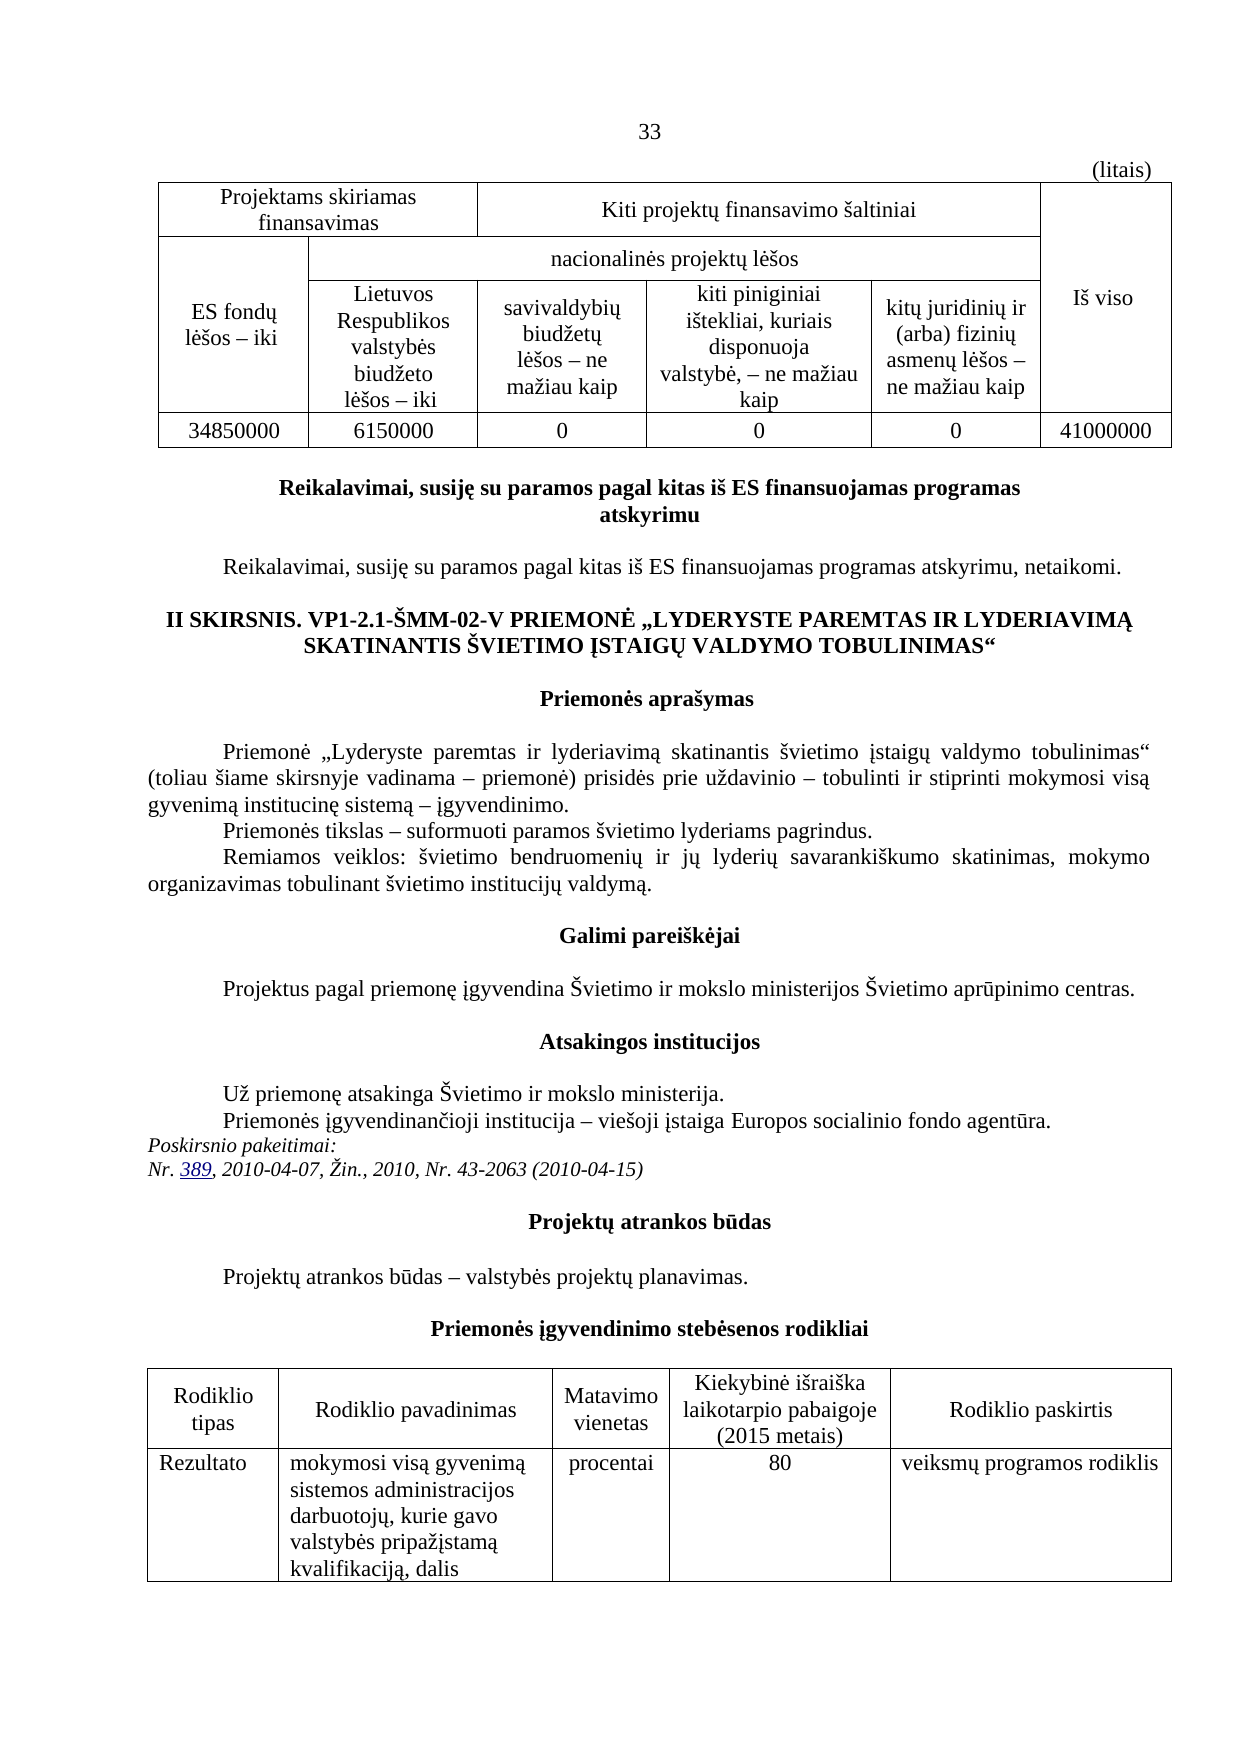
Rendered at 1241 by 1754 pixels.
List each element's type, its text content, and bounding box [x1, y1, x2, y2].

table_cell Lietuvos Respublikos valstybės biudžeto lėšos – iki [309, 281, 477, 412]
table_cell kitų juridinių ir (arba) fizinių asmenų lėšos – ne mažiau kaip [872, 281, 1040, 412]
text Reikalavimai, susiję su paramos pagal kitas iš ES finansuojamas programas atskyrimu, netaikomi. [148, 553, 1152, 580]
text Projektų atrankos būdas – valstybės projektų planavimas. [185, 1263, 1152, 1289]
table_header Rodiklio paskirtis [891, 1369, 1171, 1448]
subtitle Galimi pareiškėjai [148, 922, 1152, 949]
table_cell veiksmų programos rodiklis [891, 1449, 1171, 1581]
table_header Kiti projektų finansavimo šaltiniai [478, 183, 1040, 236]
subtitle II SKIRSNIS. VP1-2.1-ŠMM-02-V PRIEMONĖ „LYDERYSTE PAREMTAS IR LYDERIAVIMĄ SKATINANTIS ŠVIETIMO ĮSTAIGŲ VALDYMO TOBULINIMAS“ [148, 606, 1152, 659]
text Projektų atrankos būdas [148, 1208, 1152, 1234]
table_header Iš viso [1041, 183, 1171, 412]
text Nr. 389, 2010-04-07, Žin., 2010, Nr. 43-2063 (2010-04-15) [148, 1157, 1152, 1181]
text Poskirsnio pakeitimai: [148, 1133, 1152, 1157]
table_cell 0 [647, 413, 871, 447]
table_cell ES fondų lėšos – iki [159, 237, 308, 412]
table_cell nacionalinės projektų lėšos [309, 237, 1040, 279]
table_cell 80 [670, 1449, 890, 1581]
table_header Rodiklio pavadinimas [279, 1369, 552, 1448]
text Priemonės įgyvendinimo stebėsenos rodikliai [148, 1316, 1152, 1342]
table_header Kiekybinė išraiška laikotarpio pabaigoje (2015 metais) [670, 1369, 890, 1448]
table_cell mokymosi visą gyvenimą sistemos administracijos darbuotojų, kurie gavo valstybės pripažįstamą kvalifikaciją, dalis [279, 1449, 552, 1581]
table_cell 41000000 [1041, 413, 1171, 447]
text Reikalavimai, susiję su paramos pagal kitas iš ES finansuojamas programas atskyrimu [148, 474, 1152, 527]
text Remiamos veiklos: švietimo bendruomenių ir jų lyderių savarankiškumo skatinimas, mokymo organizavimas tobulinant švietimo institucijų valdymą. [148, 843, 1152, 896]
table_cell kiti piniginiai ištekliai, kuriais disponuoja valstybė, – ne mažiau kaip [647, 281, 871, 412]
table_cell 6150000 [309, 413, 477, 447]
text Priemonės tikslas – suformuoti paramos švietimo lyderiams pagrindus. [148, 817, 1152, 843]
text (litais) [148, 156, 1152, 182]
text Priemonė „Lyderyste paremtas ir lyderiavimą skatinantis švietimo įstaigų valdymo tobulinimas“ (toliau šiame skirsnyje vadinama – priemonė) prisidės prie uždavinio – tobulinti ir stiprinti mokymosi visą gyvenimą institucinę sistemą – įgyvendinimo. [148, 738, 1152, 817]
text Už priemonę atsakinga Švietimo ir mokslo ministerija. [148, 1081, 1152, 1107]
table_cell 34850000 [159, 413, 308, 447]
table_header Projektams skiriamas finansavimas [159, 183, 477, 236]
table_cell 0 [872, 413, 1040, 447]
text Projektus pagal priemonę įgyvendina Švietimo ir mokslo ministerijos Švietimo aprūpinimo centras. [148, 975, 1152, 1001]
table_header Matavimo vienetas [553, 1369, 669, 1448]
text Atsakingos institucijos [148, 1028, 1152, 1054]
table_cell savivaldybių biudžetų lėšos – ne mažiau kaip [478, 281, 646, 412]
table_cell 0 [478, 413, 646, 447]
table_header Rodiklio tipas [148, 1369, 278, 1448]
table_cell Rezultato [148, 1449, 278, 1581]
text Priemonės įgyvendinančioji institucija – viešoji įstaiga Europos socialinio fondo agentūra. [148, 1107, 1152, 1133]
subtitle Priemonės aprašymas [148, 685, 1152, 712]
table_cell procentai [553, 1449, 669, 1581]
